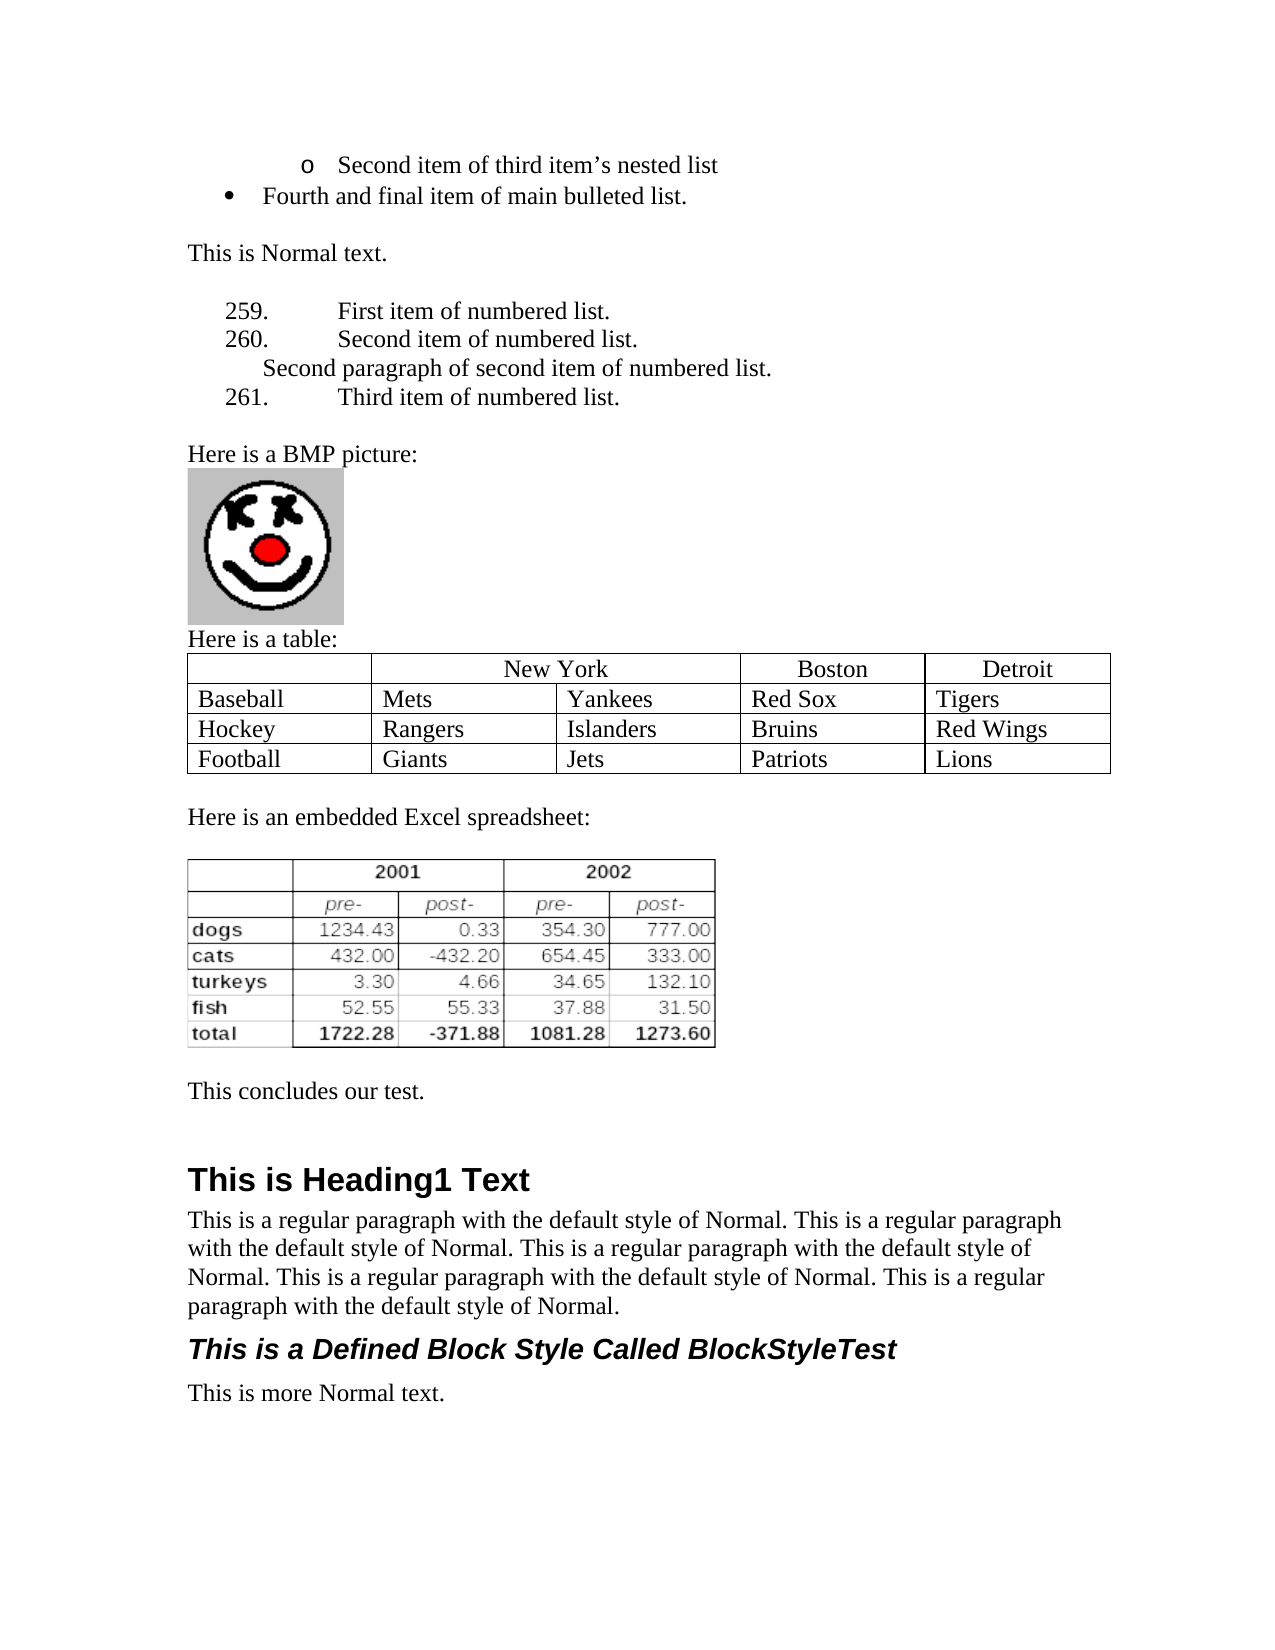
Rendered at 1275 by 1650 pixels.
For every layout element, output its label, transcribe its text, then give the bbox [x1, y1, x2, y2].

table_cell Red Sox [741, 684, 924, 713]
table_cell Baseball [188, 684, 371, 713]
table_cell Islanders [557, 714, 740, 743]
table_cell Red Wings [926, 714, 1110, 743]
table_cell Bruins [741, 714, 924, 743]
text Here is a BMP picture: [187, 439, 1087, 468]
table_cell Patriots [741, 744, 924, 772]
text This is more Normal text. [187, 1378, 1087, 1407]
text Second paragraph of second item of numbered list. [262, 353, 1087, 382]
text This is a regular paragraph with the default style of Normal. This is a regular paragraph with the default style of Normal. This is a regular paragraph with the default style of Normal. This is a regular paragraph with the default style of Normal. This is a regular paragraph with the default style of Normal. [187, 1205, 1087, 1320]
text This is a Defined Block Style Called BlockStyleTest [187, 1332, 1087, 1366]
table_cell Lions [926, 744, 1110, 772]
text Here is a table: [187, 624, 1087, 653]
table_header Boston [741, 654, 924, 683]
table_cell Tigers [926, 684, 1110, 713]
list Fourth and final item of main bulleted list. [225, 181, 1087, 209]
table_cell Football [188, 744, 371, 772]
table_cell Yankees [557, 684, 740, 713]
text This concludes our test. [187, 1076, 1087, 1105]
table_cell Hockey [188, 714, 371, 743]
table_header New York [372, 654, 740, 683]
table_cell Mets [372, 684, 556, 713]
table_header [188, 654, 371, 683]
list Second item of third item’s nested list [300, 150, 1087, 181]
table_cell Jets [557, 744, 740, 772]
table_header Detroit [926, 654, 1110, 683]
list Third item of numbered list. [225, 382, 1087, 411]
subtitle This is Heading1 Text [187, 1160, 1087, 1198]
list First item of numbered list. [225, 296, 1087, 324]
table_cell Rangers [372, 714, 556, 743]
text This is Normal text. [187, 238, 1087, 267]
text Here is an embedded Excel spreadsheet: [187, 802, 1087, 831]
list Second item of numbered list. [225, 324, 1087, 353]
table_cell Giants [372, 744, 556, 772]
